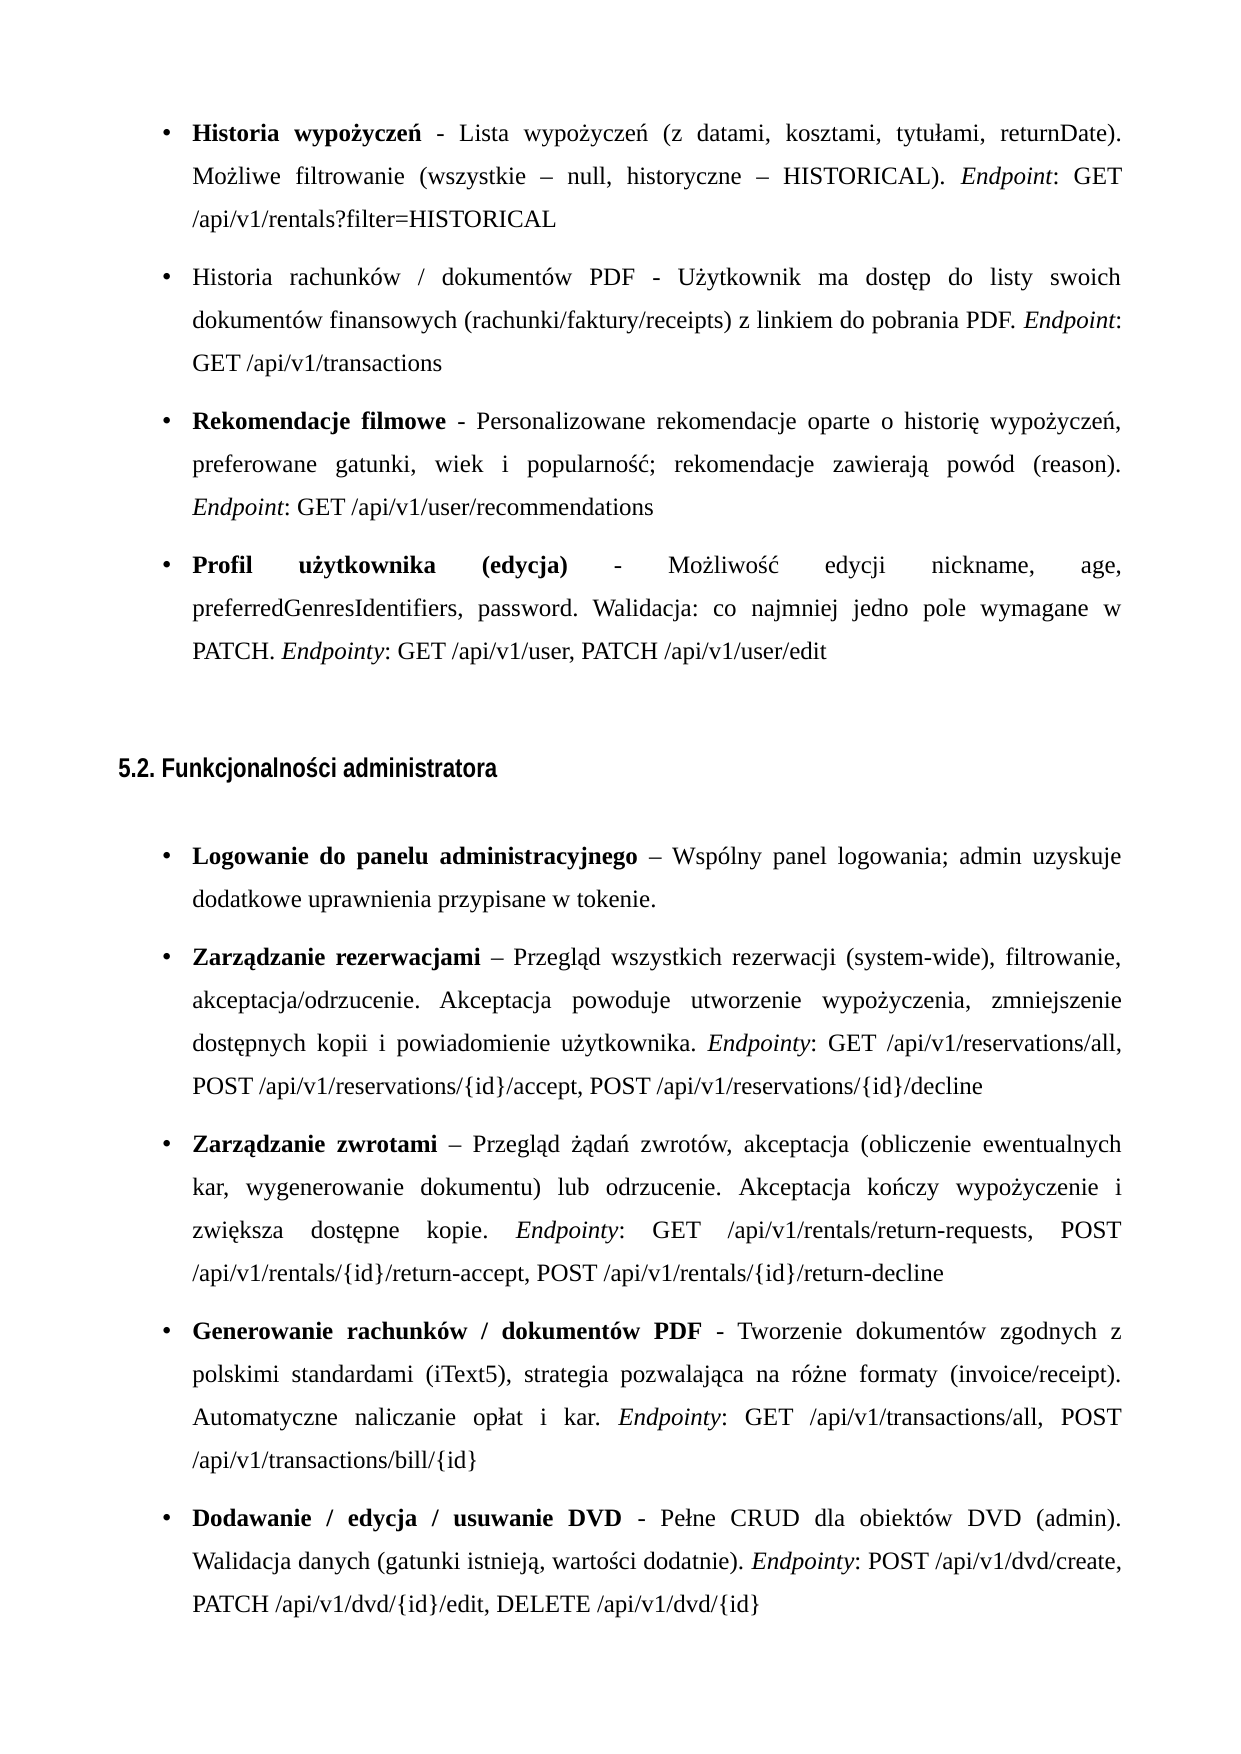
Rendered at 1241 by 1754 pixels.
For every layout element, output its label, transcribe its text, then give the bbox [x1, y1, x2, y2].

list Zarządzanie zwrotami – Przegląd żądań zwrotów, akceptacja (obliczenie ewentualnych kar, wygenerowanie dokumentu) lub odrzucenie. Akceptacja kończy wypożyczenie i zwiększa dostępne kopie. Endpointy: GET /api/v1/rentals/return-requests, POST /api/v1/rentals/{id}/return-accept, POST /api/v1/rentals/{id}/return-decline [162, 1129, 1122, 1287]
list Profil użytkownika (edycja) - Możliwość edycji nickname, age, preferredGenresIdentifiers, password. Walidacja: co najmniej jedno pole wymagane w PATCH. Endpointy: GET /api/v1/user, PATCH /api/v1/user/edit [162, 550, 1122, 665]
list Logowanie do panelu administracyjnego – Wspólny panel logowania; admin uzyskuje dodatkowe uprawnienia przypisane w tokenie. [162, 841, 1122, 913]
list Rekomendacje filmowe - Personalizowane rekomendacje oparte o historię wypożyczeń, preferowane gatunki, wiek i popularność; rekomendacje zawierają powód (reason). Endpoint: GET /api/v1/user/recommendations [162, 406, 1122, 521]
text 5.2. Funkcjonalności administratora [118, 752, 1122, 783]
list Generowanie rachunków / dokumentów PDF - Tworzenie dokumentów zgodnych z polskimi standardami (iText5), strategia pozwalająca na różne formaty (invoice/receipt). Automatyczne naliczanie opłat i kar. Endpointy: GET /api/v1/transactions/all, POST /api/v1/transactions/bill/{id} [162, 1316, 1122, 1474]
list Historia rachunków / dokumentów PDF - Użytkownik ma dostęp do listy swoich dokumentów finansowych (rachunki/faktury/receipts) z linkiem do pobrania PDF. Endpoint: GET /api/v1/transactions [162, 262, 1122, 377]
list Zarządzanie rezerwacjami – Przegląd wszystkich rezerwacji (system-wide), filtrowanie, akceptacja/odrzucenie. Akceptacja powoduje utworzenie wypożyczenia, zmniejszenie dostępnych kopii i powiadomienie użytkownika. Endpointy: GET /api/v1/reservations/all, POST /api/v1/reservations/{id}/accept, POST /api/v1/reservations/{id}/decline [162, 942, 1122, 1100]
list Historia wypożyczeń - Lista wypożyczeń (z datami, kosztami, tytułami, returnDate). Możliwe filtrowanie (wszystkie – null, historyczne – HISTORICAL). Endpoint: GET /api/v1/rentals?filter=HISTORICAL [162, 118, 1122, 233]
list Dodawanie / edycja / usuwanie DVD - Pełne CRUD dla obiektów DVD (admin). Walidacja danych (gatunki istnieją, wartości dodatnie). Endpointy: POST /api/v1/dvd/create, PATCH /api/v1/dvd/{id}/edit, DELETE /api/v1/dvd/{id} [162, 1503, 1122, 1618]
